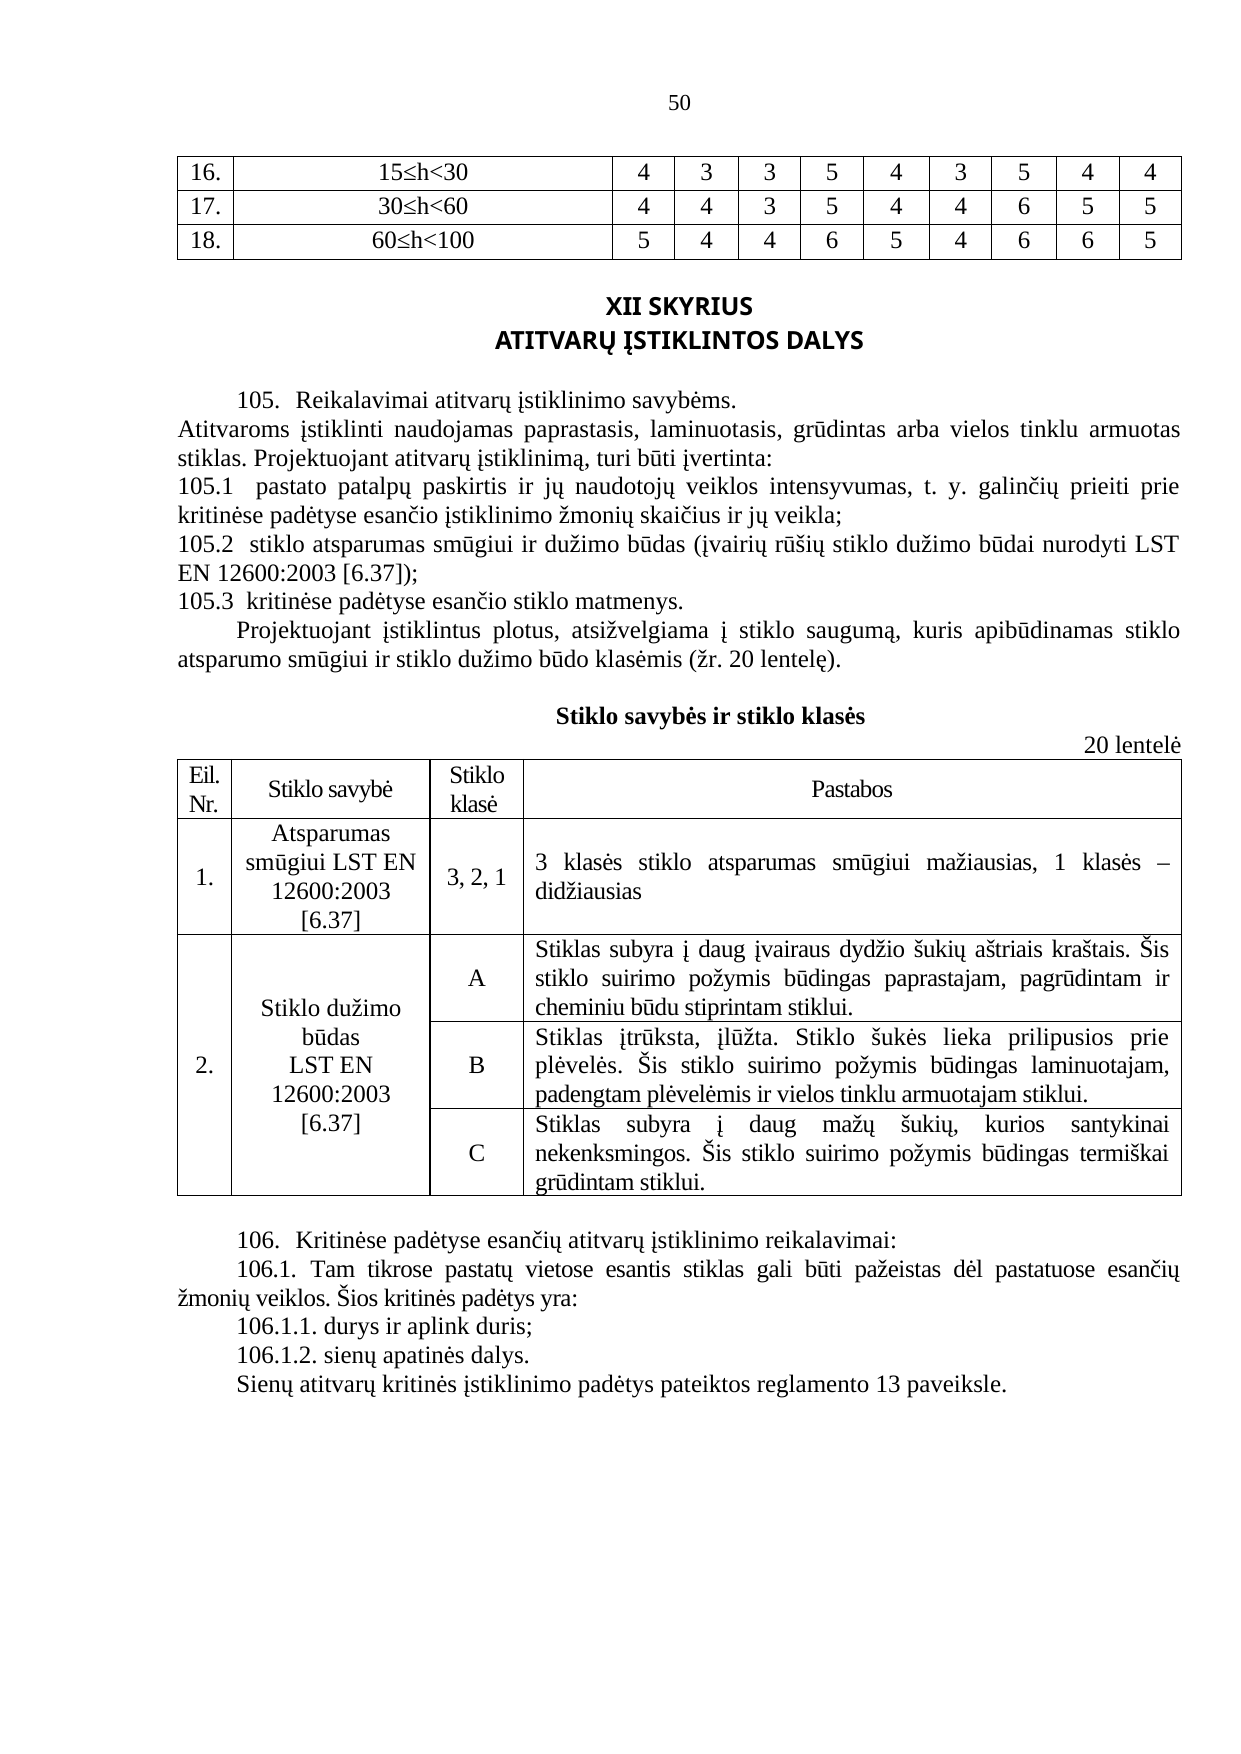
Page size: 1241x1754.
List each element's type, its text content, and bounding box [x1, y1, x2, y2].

table_cell C [431, 1109, 523, 1195]
text 105. Reikalavimai atitvarų įstiklinimo savybėms. [177, 385, 1181, 414]
table_cell 6 [992, 225, 1056, 258]
table_cell 4 [675, 191, 738, 224]
table_cell Stiklas įtrūksta, įlūžta. Stiklo šukės lieka prilipusios prie plėvelės. Šis stiklo suirimo požymis būdingas laminuotajam, padengtam plėvelėmis ir vielos tinklu armuotajam stiklui. [524, 1022, 1181, 1108]
text 105.2 stiklo atsparumas smūgiui ir dužimo būdas (įvairių rūšių stiklo dužimo būdai nurodyti LST EN 12600:2003 [6.37]); [177, 529, 1181, 586]
table_cell 4 [930, 225, 991, 258]
text 106.1.1. durys ir aplink duris; [177, 1311, 1181, 1340]
table_cell A [431, 935, 523, 1021]
table_header Eil. Nr. [178, 760, 231, 817]
table_cell Stiklas subyra į daug mažų šukių, kurios santykinai nekenksmingos. Šis stiklo suirimo požymis būdingas termiškai grūdintam stiklui. [524, 1109, 1181, 1195]
table_header Stiklo savybė [232, 760, 429, 817]
table_cell 5 [1120, 191, 1181, 224]
table_cell 4 [613, 157, 674, 190]
table_cell 4 [864, 157, 929, 190]
table_cell 4 [613, 191, 674, 224]
text 106.1.2. sienų apatinės dalys. [177, 1340, 1181, 1369]
table_cell 3 [739, 157, 800, 190]
table_cell 5 [864, 225, 929, 258]
text 105.3 kritinėse padėtyse esančio stiklo matmenys. [177, 586, 1181, 615]
table_cell Stiklas subyra į daug įvairaus dydžio šukių aštriais kraštais. Šis stiklo suirimo požymis būdingas paprastajam, pagrūdintam ir cheminiu būdu stiprintam stiklui. [524, 935, 1181, 1021]
text ATITVARŲ ĮSTIKLINTOS DALYS [177, 322, 1181, 356]
table_header Stiklo klasė [431, 760, 523, 817]
table_cell 15≤h˂30 [234, 157, 612, 190]
text 106.1. Tam tikrose pastatų vietose esantis stiklas gali būti pažeistas dėl pastatuose esančių žmonių veiklos. Šios kritinės padėtys yra: [177, 1254, 1181, 1311]
text XII SKYRIUS [177, 288, 1181, 322]
table_header Pastabos [524, 760, 1181, 817]
table_cell 3 [675, 157, 738, 190]
table_cell 18. [178, 225, 233, 258]
table_cell 2. [178, 935, 231, 1195]
table_cell 6 [1057, 225, 1119, 258]
table_cell 60≤h˂100 [234, 225, 612, 258]
table_cell 4 [739, 225, 800, 258]
table_cell 17. [178, 191, 233, 224]
table_cell 5 [992, 157, 1056, 190]
table_cell 3, 2, 1 [431, 819, 523, 933]
table_cell Stiklo dužimo būdas LST EN 12600:2003 [6.37] [232, 935, 429, 1195]
table_cell 6 [992, 191, 1056, 224]
table_cell 5 [801, 157, 863, 190]
text Projektuojant įstiklintus plotus, atsižvelgiama į stiklo saugumą, kuris apibūdinamas stiklo atsparumo smūgiui ir stiklo dužimo būdo klasėmis (žr. 20 lentelę). [177, 615, 1181, 673]
table_cell 3 [739, 191, 800, 224]
table_cell 3 klasės stiklo atsparumas smūgiui mažiausias, 1 klasės – didžiausias [524, 819, 1181, 933]
table_cell 5 [801, 191, 863, 224]
table_cell 3 [930, 157, 991, 190]
table_cell 4 [1057, 157, 1119, 190]
text 105.1 pastato patalpų paskirtis ir jų naudotojų veiklos intensyvumas, t. y. galinčių prieiti prie kritinėse padėtyse esančio įstiklinimo žmonių skaičius ir jų veikla; [177, 471, 1181, 529]
table_cell 1. [178, 819, 231, 933]
table_cell 4 [1120, 157, 1181, 190]
text Atitvaroms įstiklinti naudojamas paprastasis, laminuotasis, grūdintas arba vielos tinklu armuotas stiklas. Projektuojant atitvarų įstiklinimą, turi būti įvertinta: [177, 414, 1181, 471]
table_cell 5 [613, 225, 674, 258]
text 20 lentelė [177, 730, 1181, 759]
text 106. Kritinėse padėtyse esančių atitvarų įstiklinimo reikalavimai: [177, 1225, 1181, 1254]
table_cell B [431, 1022, 523, 1108]
table_cell 4 [864, 191, 929, 224]
table_cell Atsparumas smūgiui LST EN 12600:2003 [6.37] [232, 819, 429, 933]
text Sienų atitvarų kritinės įstiklinimo padėtys pateiktos reglamento 13 paveiksle. [177, 1369, 1181, 1398]
table_cell 4 [930, 191, 991, 224]
table_cell 6 [801, 225, 863, 258]
table_cell 5 [1057, 191, 1119, 224]
table_cell 4 [675, 225, 738, 258]
text Stiklo savybės ir stiklo klasės [177, 701, 1181, 730]
table_cell 30≤h˂60 [234, 191, 612, 224]
table_cell 5 [1120, 225, 1181, 258]
table_cell 16. [178, 157, 233, 190]
